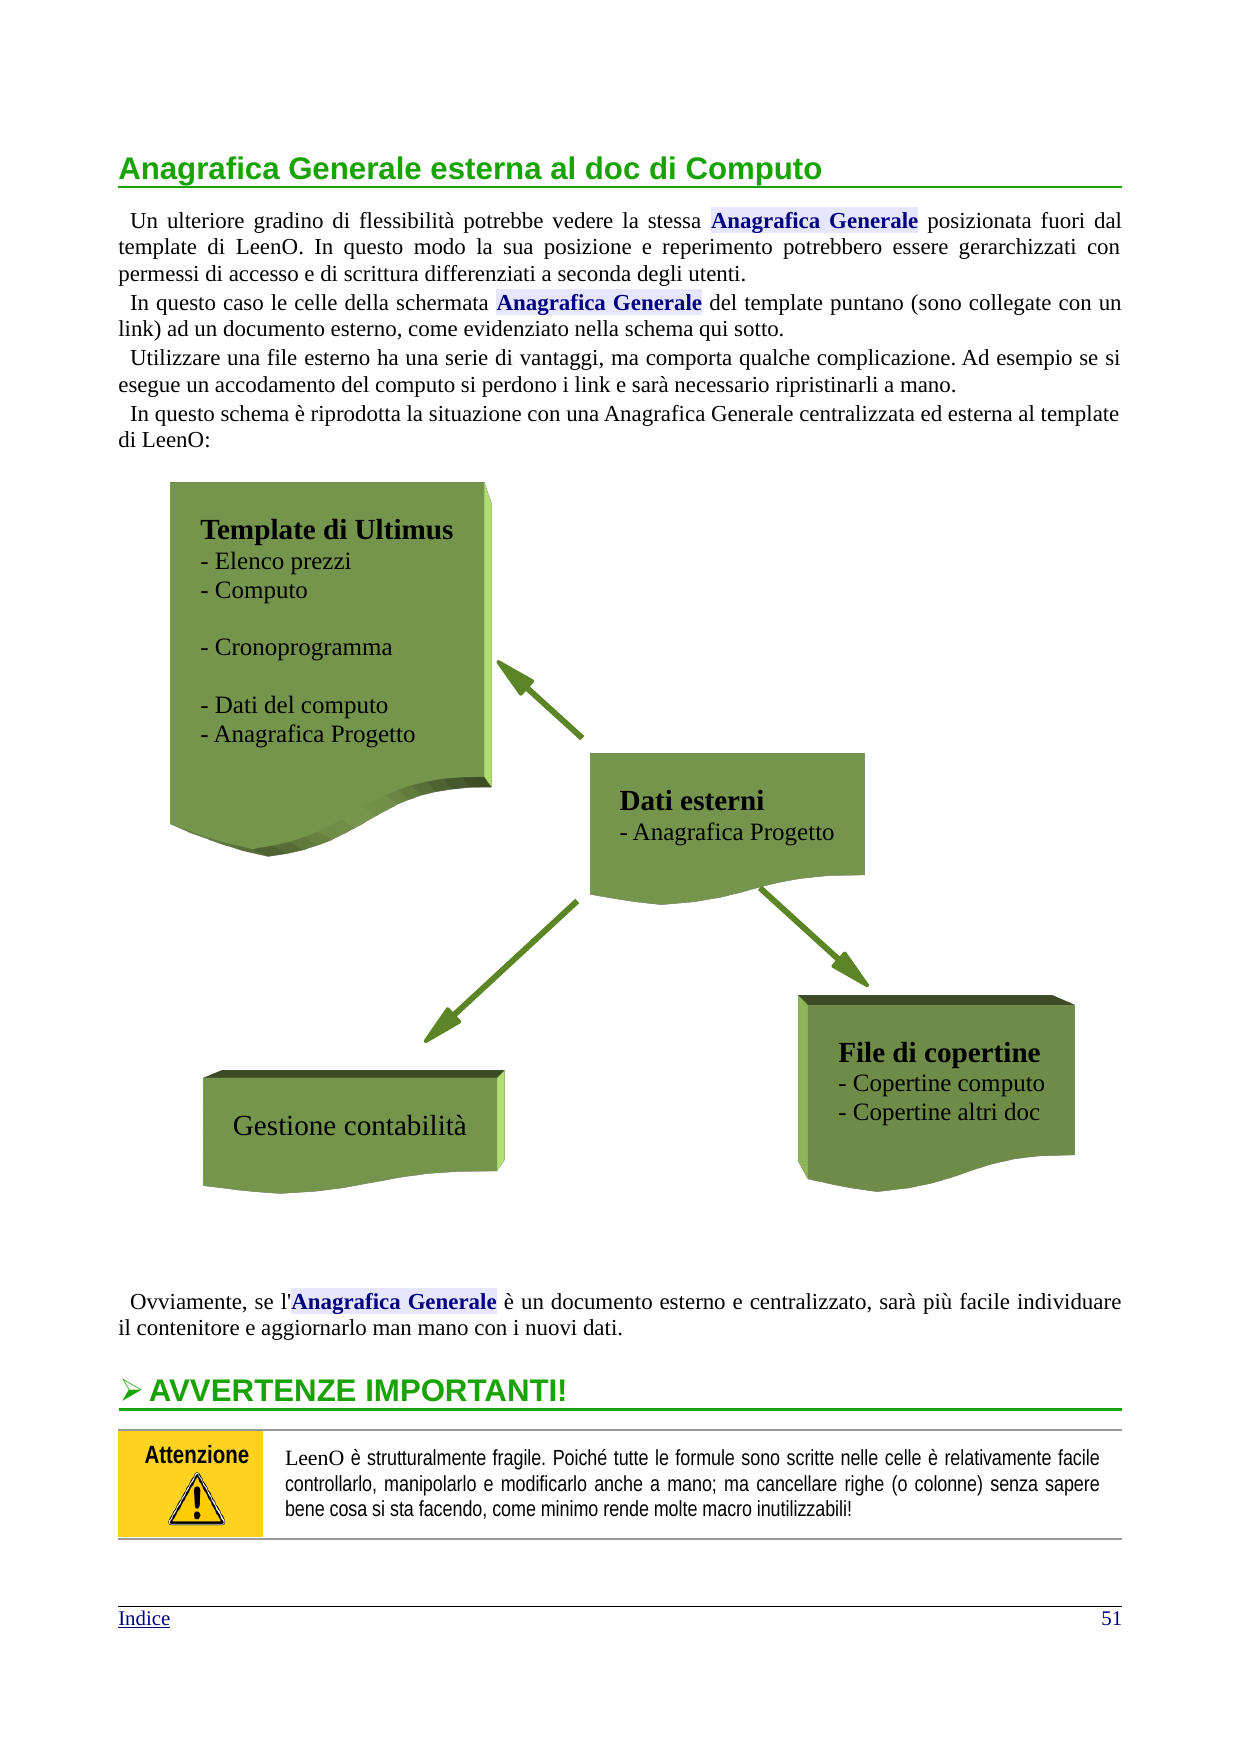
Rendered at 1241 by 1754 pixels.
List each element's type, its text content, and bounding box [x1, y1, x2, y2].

subtitle AVVERTENZE IMPORTANTI! [119, 1372, 1122, 1408]
table_header [118, 456, 1122, 1258]
text In questo caso le celle della schermata Anagrafica Generale del template puntano (sono collegate con un link) ad un documento esterno, come evidenziato nella schema qui sotto. [118, 289, 1122, 342]
table_header LeenO è strutturalmente fragile. Poiché tutte le formule sono scritte nelle celle è relativamente facile controllarlo, manipolarlo e modificarlo anche a mano; ma cancellare righe (o colonne) senza sapere bene cosa si sta facendo, come minimo rende molte macro inutilizzabili! [264, 1431, 1122, 1537]
table_header Attenzione [118, 1431, 263, 1537]
picture [164, 1468, 229, 1529]
text Un ulteriore gradino di flessibilità potrebbe vedere la stessa Anagrafica Generale posizionata fuori dal template di LeenO. In questo modo la sua posizione e reperimento potrebbero essere gerarchizzati con permessi di accesso e di scrittura differenziati a seconda degli utenti. [118, 207, 1122, 286]
text Utilizzare una file esterno ha una serie di vantaggi, ma comporta qualche complicazione. Ad esempio se si esegue un accodamento del computo si perdono i link e sarà necessario ripristinarli a mano. [118, 344, 1122, 397]
subtitle Anagrafica Generale esterna al doc di Computo [118, 150, 1122, 186]
text In questo schema è riprodotta la situazione con una Anagrafica Generale centralizzata ed esterna al template di LeenO: [118, 400, 1122, 453]
text Ovviamente, se l'Anagrafica Generale è un documento esterno e centralizzato, sarà più facile individuare il contenitore e aggiornarlo man mano con i nuovi dati. [118, 1288, 1122, 1340]
